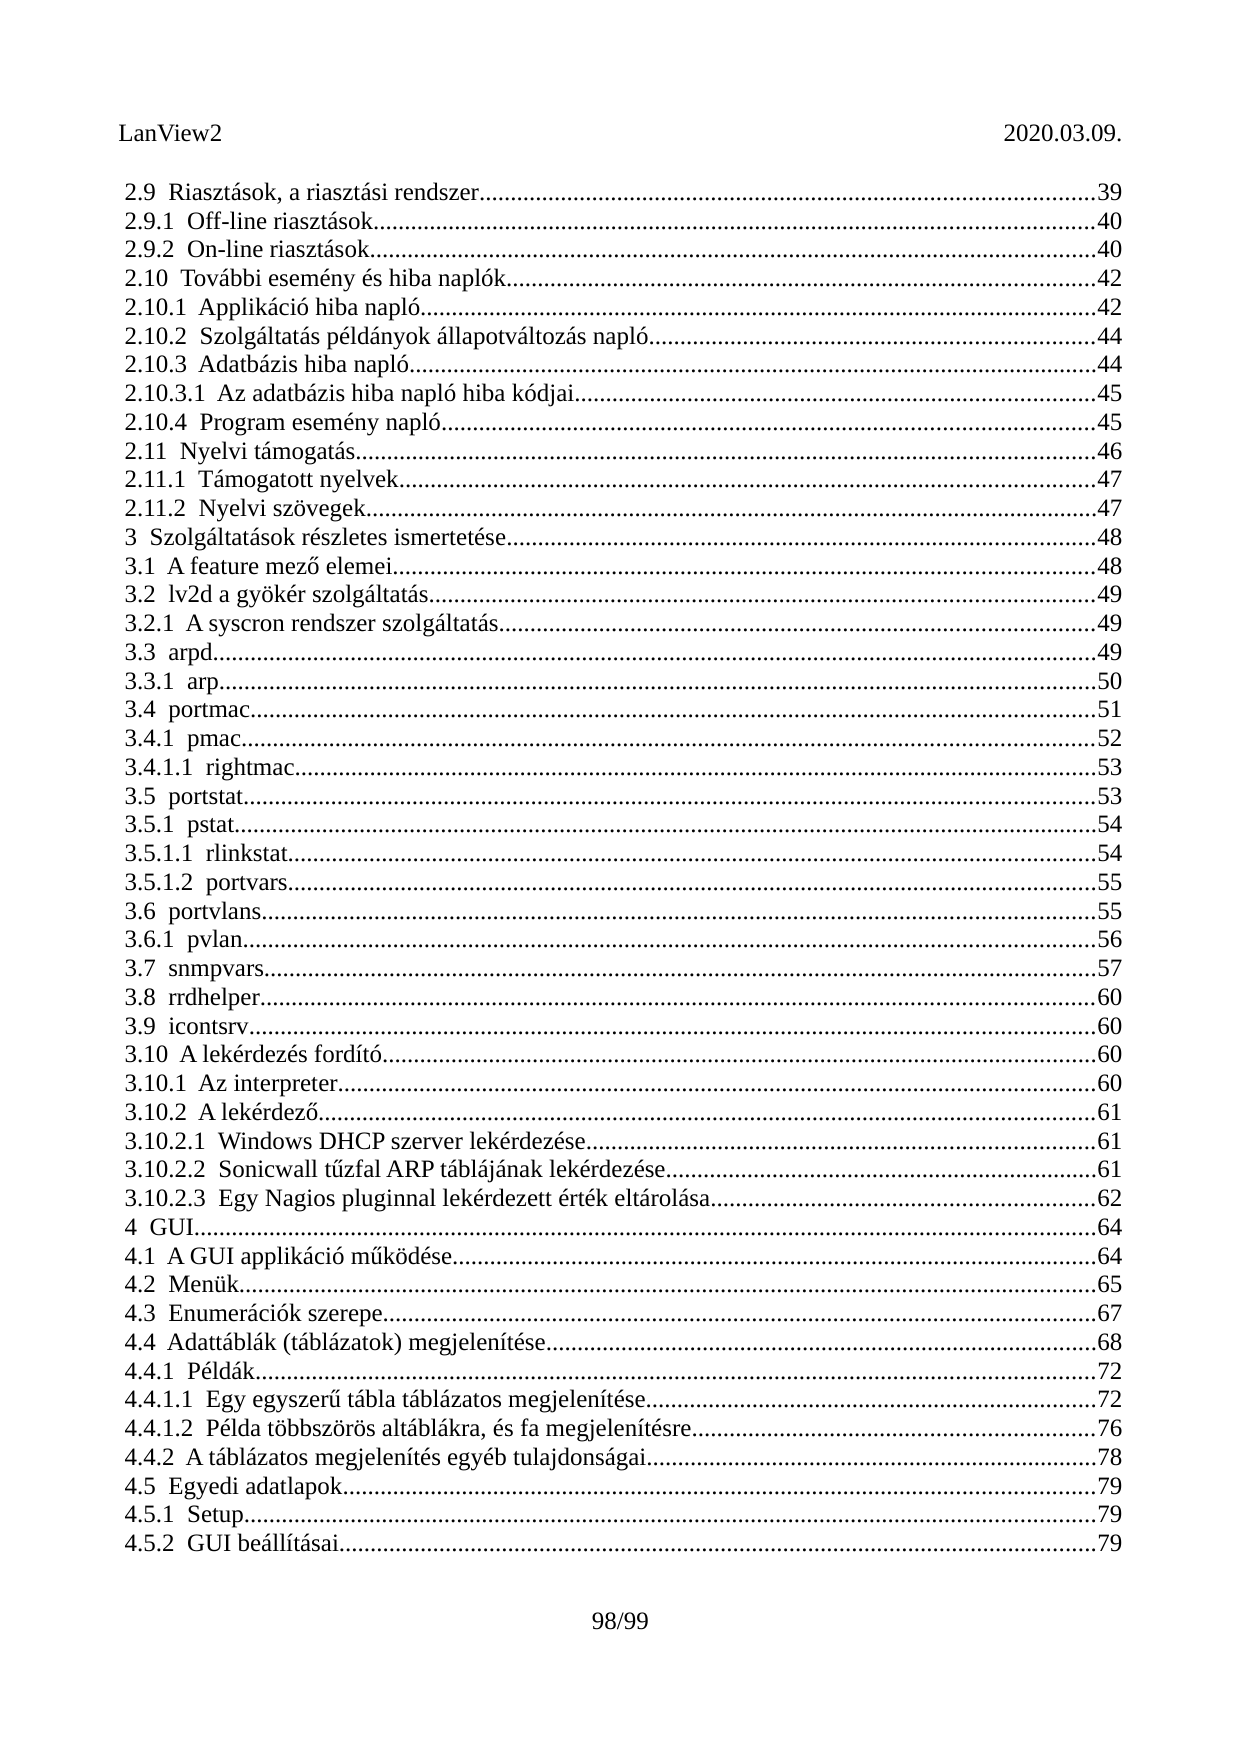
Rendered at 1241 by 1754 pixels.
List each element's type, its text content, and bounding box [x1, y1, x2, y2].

text 3.10.1 Az interpreter 60 [118, 1068, 1122, 1097]
text 3.6 portvlans 55 [118, 896, 1122, 924]
text 3.10.2.1 Windows DHCP szerver lekérdezése 61 [118, 1126, 1122, 1154]
text 3.10.2.2 Sonicwall tűzfal ARP táblájának lekérdezése 61 [118, 1154, 1122, 1183]
text 3.10.2 A lekérdező 61 [118, 1097, 1122, 1126]
text 3.6.1 pvlan 56 [118, 924, 1122, 953]
text 3.2 lv2d a gyökér szolgáltatás 49 [118, 579, 1122, 608]
text 3.10 A lekérdezés fordító 60 [118, 1039, 1122, 1068]
text 4 GUI 64 [118, 1212, 1122, 1241]
text 2.10.3.1 Az adatbázis hiba napló hiba kódjai 45 [118, 378, 1122, 407]
text 3.4.1 pmac 52 [118, 723, 1122, 752]
text 3.3.1 arp 50 [118, 666, 1122, 694]
text 2.9 Riasztások, a riasztási rendszer 39 [118, 177, 1122, 206]
text 3.4 portmac 51 [118, 694, 1122, 723]
text 4.4.1.1 Egy egyszerű tábla táblázatos megjelenítése 72 [118, 1384, 1122, 1413]
text 3.5.1 pstat 54 [118, 809, 1122, 838]
text 4.4 Adattáblák (táblázatok) megjelenítése 68 [118, 1327, 1122, 1356]
text 4.5.2 GUI beállításai 79 [118, 1528, 1122, 1557]
text 2.10.3 Adatbázis hiba napló 44 [118, 349, 1122, 378]
text 4.4.1.2 Példa többszörös altáblákra, és fa megjelenítésre 76 [118, 1413, 1122, 1442]
text 3.5.1.2 portvars 55 [118, 867, 1122, 896]
text 4.5.1 Setup 79 [118, 1499, 1122, 1528]
text 2.11.2 Nyelvi szövegek 47 [118, 493, 1122, 522]
text 3.4.1.1 rightmac 53 [118, 752, 1122, 781]
text 3.1 A feature mező elemei 48 [118, 551, 1122, 579]
text 3 Szolgáltatások részletes ismertetése 48 [118, 522, 1122, 551]
text 2.11 Nyelvi támogatás 46 [118, 436, 1122, 464]
text 3.8 rrdhelper 60 [118, 982, 1122, 1011]
text 3.10.2.3 Egy Nagios pluginnal lekérdezett érték eltárolása 62 [118, 1183, 1122, 1212]
text 4.3 Enumerációk szerepe 67 [118, 1298, 1122, 1327]
text 2.10.2 Szolgáltatás példányok állapotváltozás napló 44 [118, 321, 1122, 349]
text 2.9.2 On-line riasztások 40 [118, 234, 1122, 263]
text 4.5 Egyedi adatlapok 79 [118, 1471, 1122, 1499]
text 3.7 snmpvars 57 [118, 953, 1122, 982]
text 3.3 arpd 49 [118, 637, 1122, 666]
text 3.9 icontsrv 60 [118, 1011, 1122, 1039]
text 3.2.1 A syscron rendszer szolgáltatás 49 [118, 608, 1122, 637]
text 2.10.4 Program esemény napló 45 [118, 407, 1122, 436]
text 4.2 Menük 65 [118, 1269, 1122, 1298]
text 2.10.1 Applikáció hiba napló 42 [118, 292, 1122, 321]
text 3.5.1.1 rlinkstat 54 [118, 838, 1122, 867]
text 4.4.2 A táblázatos megjelenítés egyéb tulajdonságai 78 [118, 1442, 1122, 1471]
text 4.4.1 Példák 72 [118, 1356, 1122, 1384]
text 2.9.1 Off-line riasztások 40 [118, 206, 1122, 234]
text 3.5 portstat 53 [118, 781, 1122, 809]
text 2.10 További esemény és hiba naplók 42 [118, 263, 1122, 292]
text 2.11.1 Támogatott nyelvek 47 [118, 464, 1122, 493]
text 4.1 A GUI applikáció működése 64 [118, 1241, 1122, 1269]
